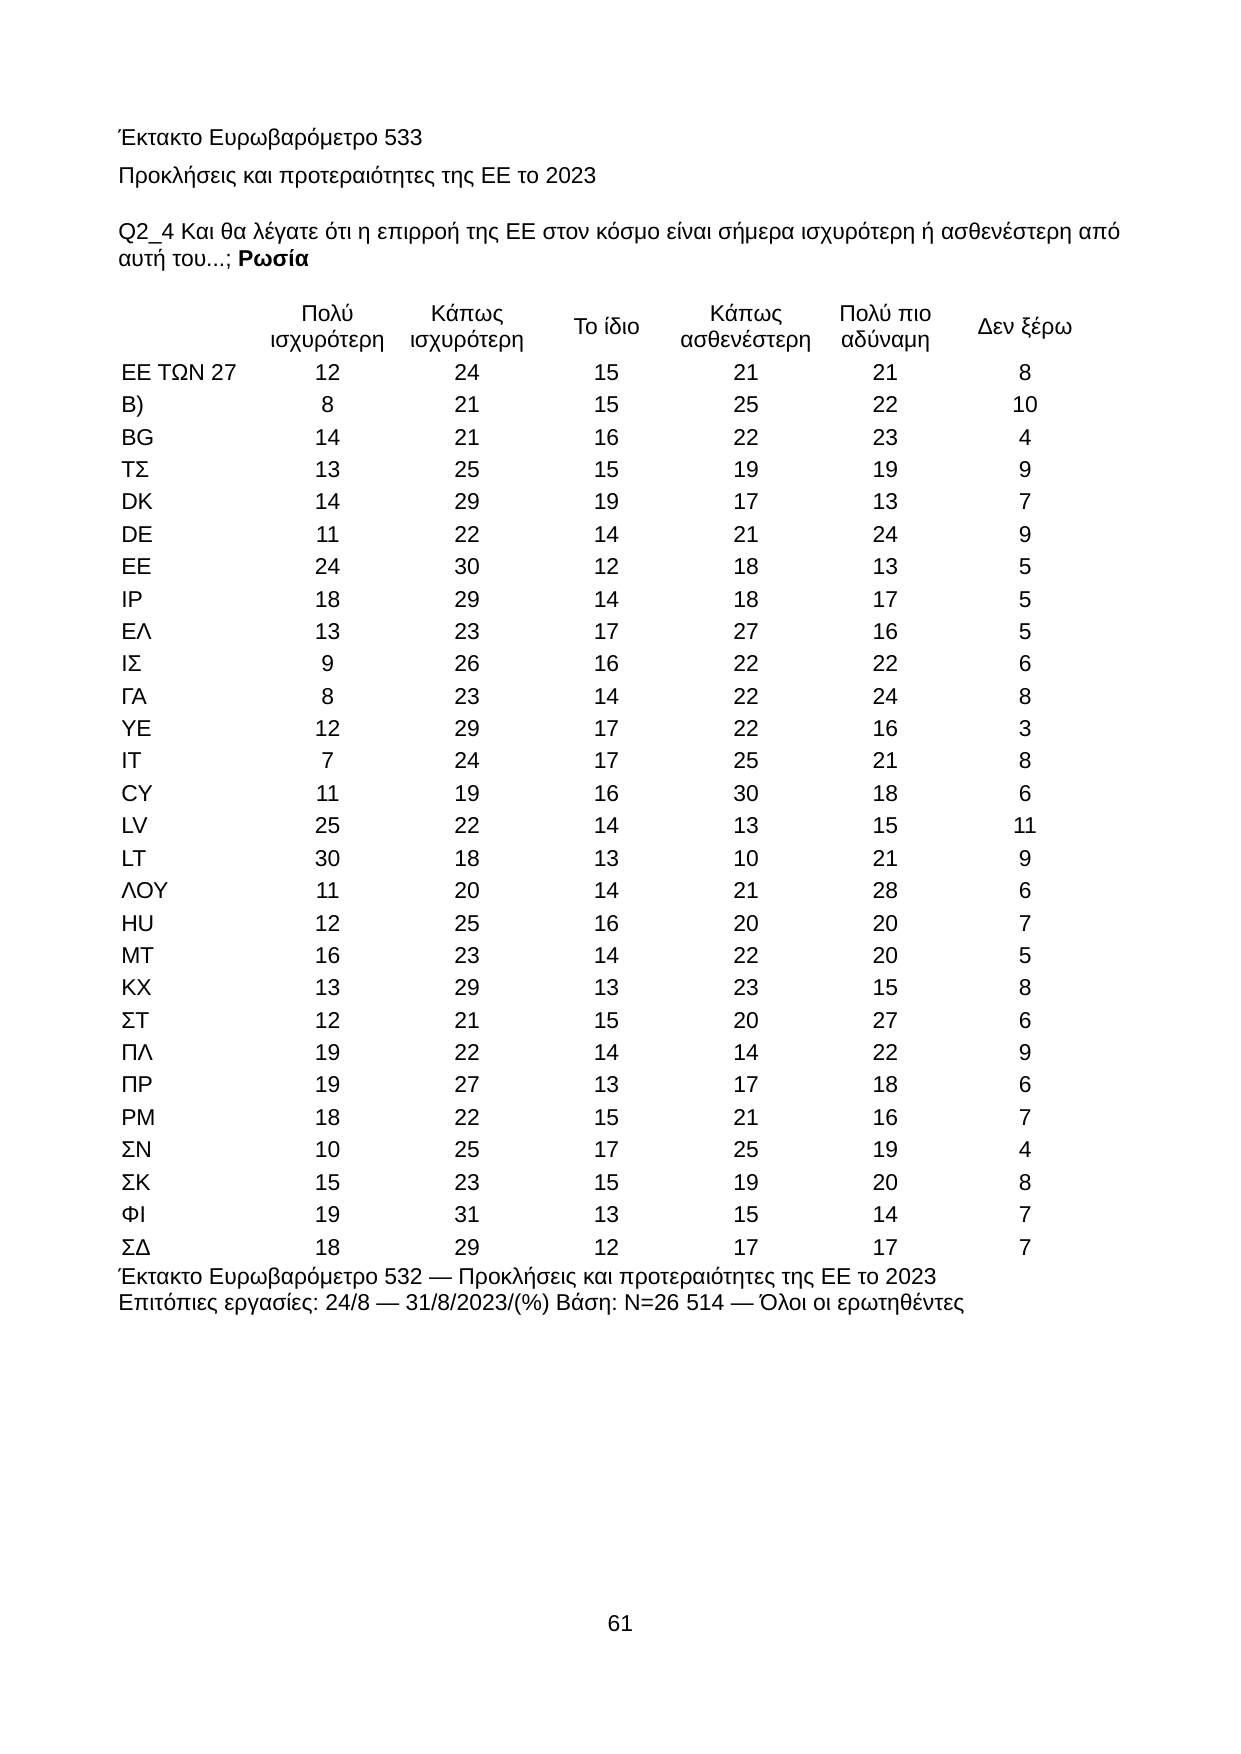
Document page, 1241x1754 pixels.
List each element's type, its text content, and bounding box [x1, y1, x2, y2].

table_header [118, 297, 258, 356]
table_cell ΣΔ [118, 1230, 258, 1263]
table_cell 7 [955, 1198, 1094, 1230]
table_cell 25 [676, 388, 816, 421]
table_cell ΙΡ [118, 583, 258, 615]
table_cell 25 [258, 809, 397, 842]
table_cell 16 [537, 421, 676, 453]
table_cell 21 [676, 356, 816, 388]
table_cell ΕΕ ΤΩΝ 27 [118, 356, 258, 388]
table_cell 15 [537, 388, 676, 421]
table_cell 18 [258, 583, 397, 615]
table_cell 17 [537, 1133, 676, 1166]
table_cell 9 [955, 842, 1094, 874]
table_cell 14 [676, 1036, 816, 1068]
table_cell 3 [955, 712, 1094, 744]
table_cell 29 [397, 583, 537, 615]
table_cell 17 [816, 1230, 955, 1263]
table_cell ΚΧ [118, 971, 258, 1004]
table_cell 13 [537, 1069, 676, 1101]
table_cell 29 [397, 712, 537, 744]
table_cell 18 [258, 1230, 397, 1263]
table_cell 23 [397, 939, 537, 971]
table_cell 13 [676, 809, 816, 842]
table_cell DE [118, 518, 258, 550]
table_cell 17 [537, 712, 676, 744]
table_cell 5 [955, 615, 1094, 647]
table_cell 13 [537, 842, 676, 874]
table_cell ΥΕ [118, 712, 258, 744]
table_cell ΕΕ [118, 550, 258, 582]
table_cell 11 [258, 518, 397, 550]
table_cell 22 [676, 712, 816, 744]
table_cell 21 [816, 745, 955, 777]
table_cell 20 [816, 939, 955, 971]
table_cell 15 [537, 1004, 676, 1036]
table_cell 15 [537, 1101, 676, 1133]
table_cell 14 [537, 809, 676, 842]
table_cell 14 [537, 939, 676, 971]
table_cell 22 [816, 1036, 955, 1068]
table_cell ΕΛ [118, 615, 258, 647]
table_cell 6 [955, 1004, 1094, 1036]
table_cell 20 [397, 874, 537, 906]
table_cell ΓΑ [118, 680, 258, 712]
table_cell 15 [258, 1166, 397, 1198]
table_cell LV [118, 809, 258, 842]
table_cell 13 [537, 1198, 676, 1230]
table_cell 20 [816, 1166, 955, 1198]
table_cell 21 [397, 421, 537, 453]
table_cell 25 [397, 906, 537, 939]
table_cell 13 [816, 550, 955, 582]
table_header Κάπως ασθενέστερη [676, 297, 816, 356]
table_cell 14 [537, 680, 676, 712]
table_cell ΠΡ [118, 1069, 258, 1101]
table_cell DK [118, 485, 258, 518]
table_cell 18 [676, 550, 816, 582]
table_cell 16 [537, 647, 676, 680]
table_cell 24 [816, 680, 955, 712]
table_cell 12 [537, 550, 676, 582]
text Q2_4 Και θα λέγατε ότι η επιρροή της ΕΕ στον κόσμο είναι σήμερα ισχυρότερη ή ασθενέστερη από αυτή του...; Ρωσία [118, 218, 1122, 271]
table_cell ΤΣ [118, 453, 258, 485]
table_cell 17 [816, 583, 955, 615]
table_cell 29 [397, 971, 537, 1004]
table_cell 7 [955, 485, 1094, 518]
table_cell 15 [676, 1198, 816, 1230]
table_cell 22 [816, 388, 955, 421]
table_cell ΙΣ [118, 647, 258, 680]
table_cell 24 [397, 356, 537, 388]
table_cell 30 [676, 777, 816, 809]
table_cell 14 [537, 874, 676, 906]
table_cell 19 [397, 777, 537, 809]
table_cell 26 [397, 647, 537, 680]
table_cell 22 [676, 421, 816, 453]
table_cell 16 [258, 939, 397, 971]
table_cell 20 [676, 1004, 816, 1036]
table_cell 29 [397, 1230, 537, 1263]
table_cell ΜΤ [118, 939, 258, 971]
table_cell 17 [537, 615, 676, 647]
table_cell 23 [397, 615, 537, 647]
table_cell 14 [258, 421, 397, 453]
table_cell 6 [955, 874, 1094, 906]
table_cell 21 [676, 518, 816, 550]
table_cell 30 [397, 550, 537, 582]
table_cell 14 [537, 518, 676, 550]
table_cell 21 [397, 1004, 537, 1036]
table_cell 19 [537, 485, 676, 518]
table_cell 19 [258, 1198, 397, 1230]
table_cell 8 [955, 971, 1094, 1004]
table_cell 17 [676, 1069, 816, 1101]
table_cell 10 [676, 842, 816, 874]
table_cell 10 [258, 1133, 397, 1166]
table_cell 19 [816, 453, 955, 485]
table_cell 22 [676, 647, 816, 680]
table_cell 14 [537, 1036, 676, 1068]
table_cell IT [118, 745, 258, 777]
table_cell CY [118, 777, 258, 809]
table_cell 12 [258, 712, 397, 744]
table_cell 6 [955, 777, 1094, 809]
table_cell 19 [676, 453, 816, 485]
table_cell 5 [955, 583, 1094, 615]
table_cell 22 [816, 647, 955, 680]
table_cell 22 [676, 939, 816, 971]
table_cell 30 [258, 842, 397, 874]
table_cell 23 [816, 421, 955, 453]
table_cell 28 [816, 874, 955, 906]
table_cell 20 [676, 906, 816, 939]
table_cell 13 [258, 971, 397, 1004]
table_cell 18 [676, 583, 816, 615]
table_cell 9 [955, 1036, 1094, 1068]
table_cell 7 [955, 1101, 1094, 1133]
table_cell 15 [816, 971, 955, 1004]
text Έκτακτο Ευρωβαρόμετρο 532 — Προκλήσεις και προτεραιότητες της ΕΕ το 2023 [118, 1263, 1122, 1289]
table_cell 23 [676, 971, 816, 1004]
table_cell ΣΚ [118, 1166, 258, 1198]
table_cell 6 [955, 647, 1094, 680]
table_cell 16 [537, 777, 676, 809]
table_cell 16 [816, 1101, 955, 1133]
table_cell 12 [258, 356, 397, 388]
table_cell 27 [676, 615, 816, 647]
table_cell ΡΜ [118, 1101, 258, 1133]
table_cell 22 [397, 1101, 537, 1133]
table_cell 22 [397, 1036, 537, 1068]
table_cell ΣΝ [118, 1133, 258, 1166]
table_cell 21 [676, 1101, 816, 1133]
table_cell 13 [258, 453, 397, 485]
table_cell 6 [955, 1069, 1094, 1101]
table_cell 9 [955, 453, 1094, 485]
table_cell LT [118, 842, 258, 874]
table_cell 24 [816, 518, 955, 550]
table_cell 22 [676, 680, 816, 712]
table_cell 25 [676, 745, 816, 777]
table_cell 11 [955, 809, 1094, 842]
table_cell 8 [955, 356, 1094, 388]
table_cell 8 [258, 388, 397, 421]
table_cell 19 [816, 1133, 955, 1166]
table_cell ΦΙ [118, 1198, 258, 1230]
table_cell 12 [258, 906, 397, 939]
table_cell 23 [397, 1166, 537, 1198]
table_cell HU [118, 906, 258, 939]
table_cell 17 [537, 745, 676, 777]
table_cell 15 [816, 809, 955, 842]
table_header Το ίδιο [537, 297, 676, 356]
table_cell 15 [537, 1166, 676, 1198]
table_cell 19 [258, 1036, 397, 1068]
table_cell 25 [397, 1133, 537, 1166]
table_cell 21 [816, 842, 955, 874]
table_cell 10 [955, 388, 1094, 421]
table_cell 11 [258, 777, 397, 809]
table_cell 21 [816, 356, 955, 388]
table_cell 13 [258, 615, 397, 647]
table_cell 7 [955, 906, 1094, 939]
table_cell 31 [397, 1198, 537, 1230]
table_cell 8 [955, 745, 1094, 777]
table_cell 20 [816, 906, 955, 939]
table_cell 17 [676, 1230, 816, 1263]
table_cell 13 [537, 971, 676, 1004]
table_cell 18 [258, 1101, 397, 1133]
table_cell 29 [397, 485, 537, 518]
table_cell 19 [258, 1069, 397, 1101]
table_cell 25 [397, 453, 537, 485]
table_cell 16 [537, 906, 676, 939]
table_cell 11 [258, 874, 397, 906]
table_cell 24 [397, 745, 537, 777]
table_cell 5 [955, 550, 1094, 582]
table_cell 14 [258, 485, 397, 518]
table_cell 22 [397, 518, 537, 550]
table_cell 23 [397, 680, 537, 712]
table_cell 27 [816, 1004, 955, 1036]
table_cell BG [118, 421, 258, 453]
table_cell 22 [397, 809, 537, 842]
table_cell 21 [397, 388, 537, 421]
table_cell ΣΤ [118, 1004, 258, 1036]
table_cell ΛΟΥ [118, 874, 258, 906]
table_cell 25 [676, 1133, 816, 1166]
table_cell 27 [397, 1069, 537, 1101]
table_cell 8 [955, 1166, 1094, 1198]
table_cell 16 [816, 712, 955, 744]
table_cell 13 [816, 485, 955, 518]
table_cell 18 [816, 1069, 955, 1101]
table_header Πολύ ισχυρότερη [258, 297, 397, 356]
table_cell 12 [537, 1230, 676, 1263]
table_cell 14 [816, 1198, 955, 1230]
table_cell 4 [955, 1133, 1094, 1166]
table_cell 14 [537, 583, 676, 615]
table_cell 8 [258, 680, 397, 712]
table_cell 16 [816, 615, 955, 647]
table_cell 17 [676, 485, 816, 518]
table_cell 9 [955, 518, 1094, 550]
table_cell 15 [537, 453, 676, 485]
table_cell 21 [676, 874, 816, 906]
text Επιτόπιες εργασίες: 24/8 — 31/8/2023/(%) Βάση: N=26 514 — Όλοι οι ερωτηθέντες [118, 1289, 1122, 1316]
table_cell 24 [258, 550, 397, 582]
table_header Δεν ξέρω [955, 297, 1094, 356]
table_cell 8 [955, 680, 1094, 712]
table_cell 19 [676, 1166, 816, 1198]
table_cell 9 [258, 647, 397, 680]
table_cell Β) [118, 388, 258, 421]
table_cell 15 [537, 356, 676, 388]
table_cell 18 [816, 777, 955, 809]
table_cell 4 [955, 421, 1094, 453]
table_cell 12 [258, 1004, 397, 1036]
table_cell 18 [397, 842, 537, 874]
table_cell 7 [258, 745, 397, 777]
table_header Κάπως ισχυρότερη [397, 297, 537, 356]
table_cell 5 [955, 939, 1094, 971]
table_cell 7 [955, 1230, 1094, 1263]
table_header Πολύ πιο αδύναμη [816, 297, 955, 356]
table_cell ΠΛ [118, 1036, 258, 1068]
